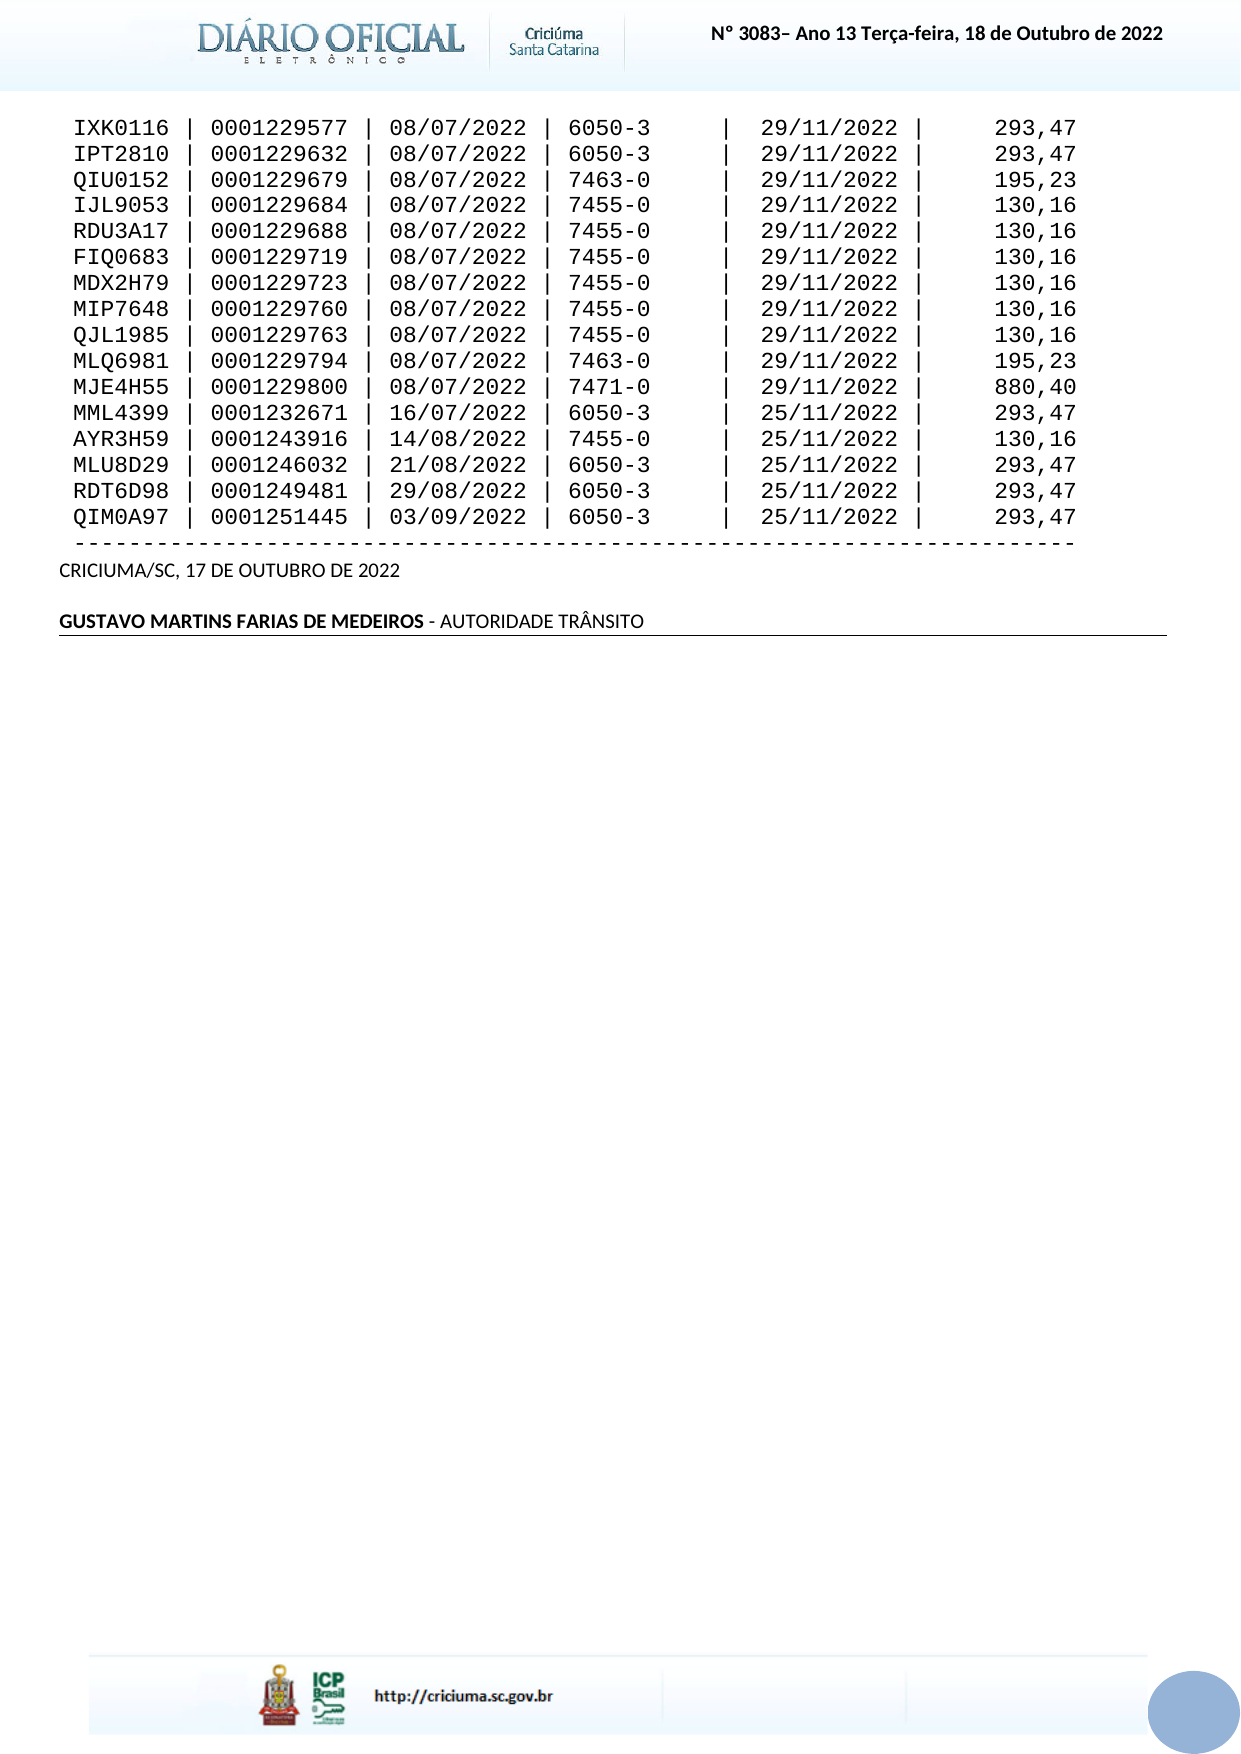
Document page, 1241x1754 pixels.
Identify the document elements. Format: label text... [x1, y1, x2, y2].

text QIU0152 | 0001229679 | 08/07/2022 | 7463-0 | 29/11/2022 | 195,23 [59, 168, 1167, 194]
text RDT6D98 | 0001249481 | 29/08/2022 | 6050-3 | 25/11/2022 | 293,47 [59, 479, 1167, 505]
text IPT2810 | 0001229632 | 08/07/2022 | 6050-3 | 29/11/2022 | 293,47 [59, 142, 1167, 168]
text MIP7648 | 0001229760 | 08/07/2022 | 7455-0 | 29/11/2022 | 130,16 [59, 298, 1167, 323]
text MDX2H79 | 0001229723 | 08/07/2022 | 7455-0 | 29/11/2022 | 130,16 [59, 272, 1167, 298]
text CRICIUMA/SC, 17 DE OUTUBRO DE 2022 [59, 557, 1167, 582]
text AYR3H59 | 0001243916 | 14/08/2022 | 7455-0 | 25/11/2022 | 130,16 [59, 427, 1167, 453]
text MJE4H55 | 0001229800 | 08/07/2022 | 7471-0 | 29/11/2022 | 880,40 [59, 375, 1167, 401]
text MML4399 | 0001232671 | 16/07/2022 | 6050-3 | 25/11/2022 | 293,47 [59, 401, 1167, 427]
text IJL9053 | 0001229684 | 08/07/2022 | 7455-0 | 29/11/2022 | 130,16 [59, 194, 1167, 220]
text IXK0116 | 0001229577 | 08/07/2022 | 6050-3 | 29/11/2022 | 293,47 [59, 116, 1167, 142]
text FIQ0683 | 0001229719 | 08/07/2022 | 7455-0 | 29/11/2022 | 130,16 [59, 246, 1167, 272]
text GUSTAVO MARTINS FARIAS DE MEDEIROS - AUTORIDADE TRÂNSITO [59, 582, 1167, 635]
text RDU3A17 | 0001229688 | 08/07/2022 | 7455-0 | 29/11/2022 | 130,16 [59, 220, 1167, 246]
text MLU8D29 | 0001246032 | 21/08/2022 | 6050-3 | 25/11/2022 | 293,47 [59, 453, 1167, 479]
text QIM0A97 | 0001251445 | 03/09/2022 | 6050-3 | 25/11/2022 | 293,47 [59, 505, 1167, 531]
text MLQ6981 | 0001229794 | 08/07/2022 | 7463-0 | 29/11/2022 | 195,23 [59, 349, 1167, 375]
text QJL1985 | 0001229763 | 08/07/2022 | 7455-0 | 29/11/2022 | 130,16 [59, 323, 1167, 349]
text ------------------------------------------------------------------------- [59, 531, 1167, 557]
